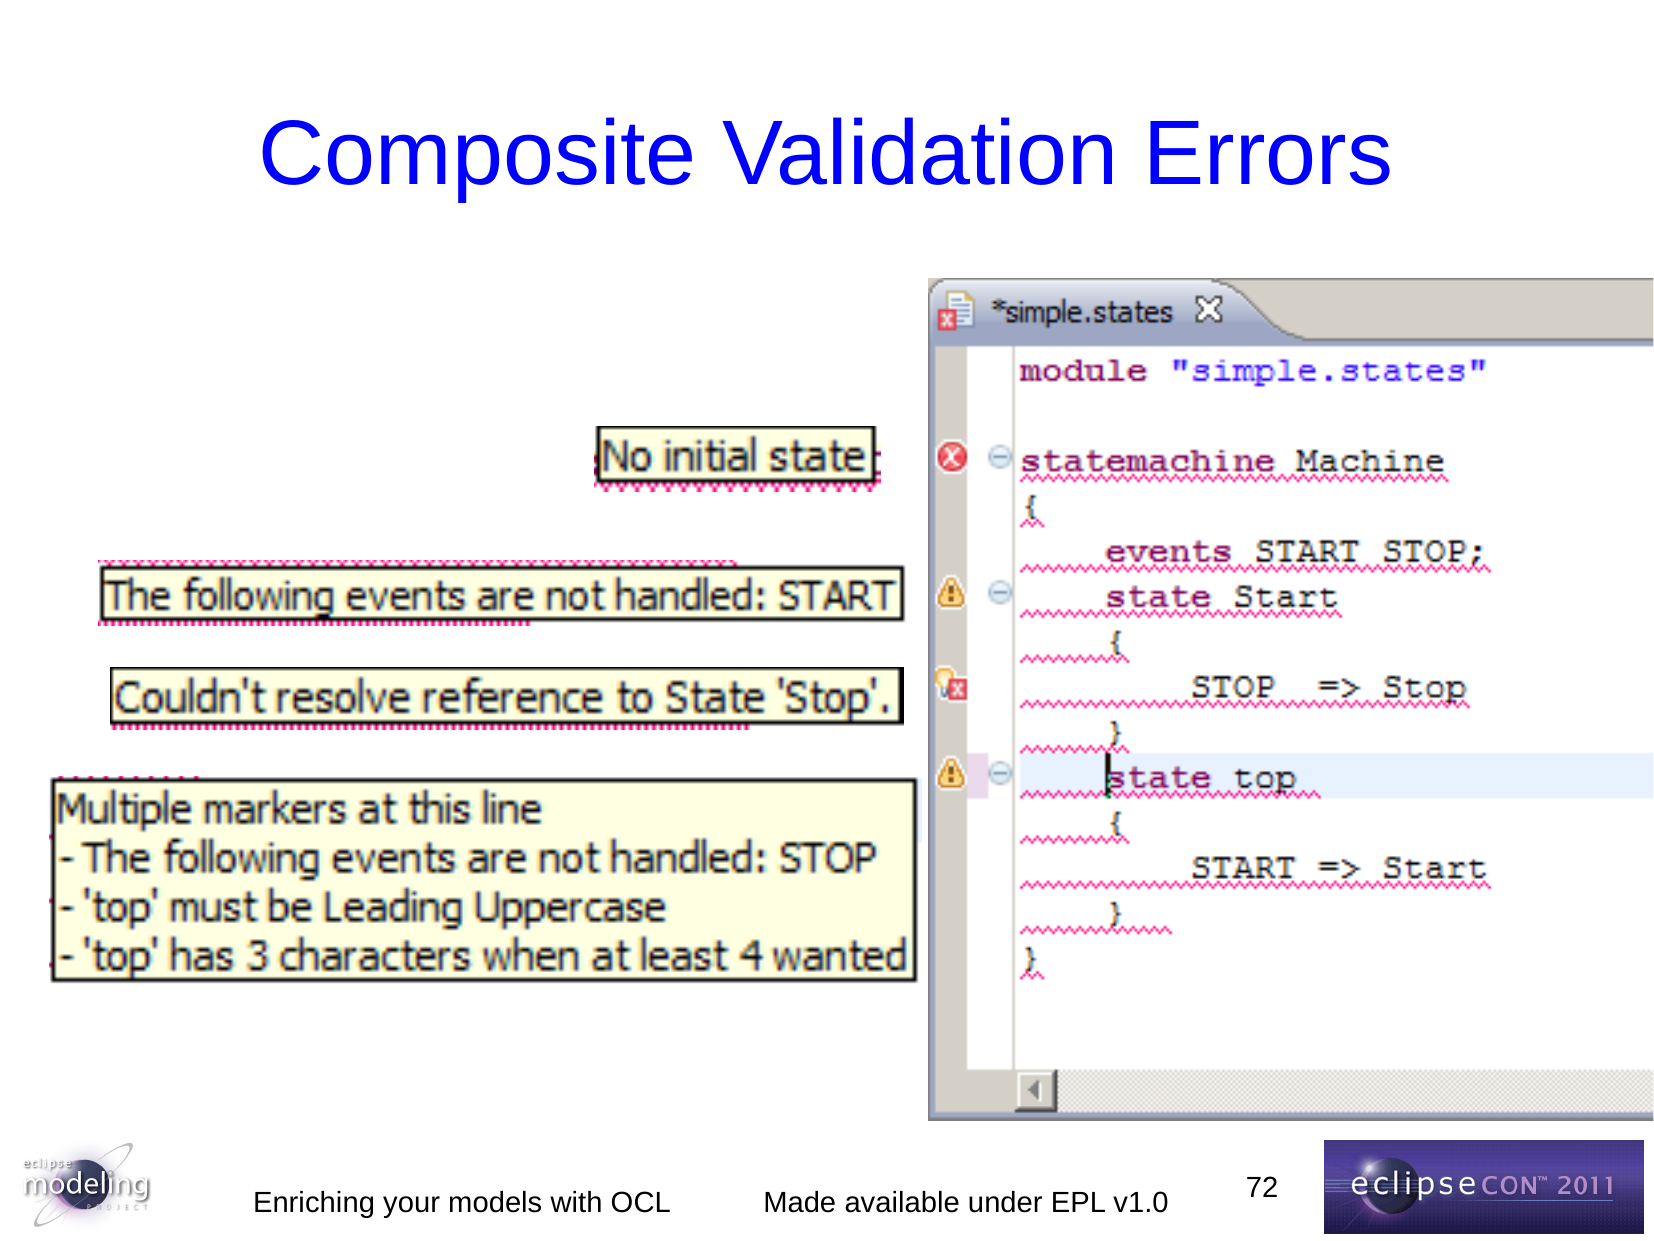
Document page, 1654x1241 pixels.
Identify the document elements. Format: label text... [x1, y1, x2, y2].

picture [928, 278, 1654, 1121]
picture [594, 426, 881, 492]
picture [98, 560, 909, 626]
title Composite Validation Errors [82, 56, 1571, 250]
picture [110, 667, 904, 730]
picture [1324, 1140, 1644, 1234]
picture [49, 776, 922, 987]
picture [9, 1136, 156, 1235]
